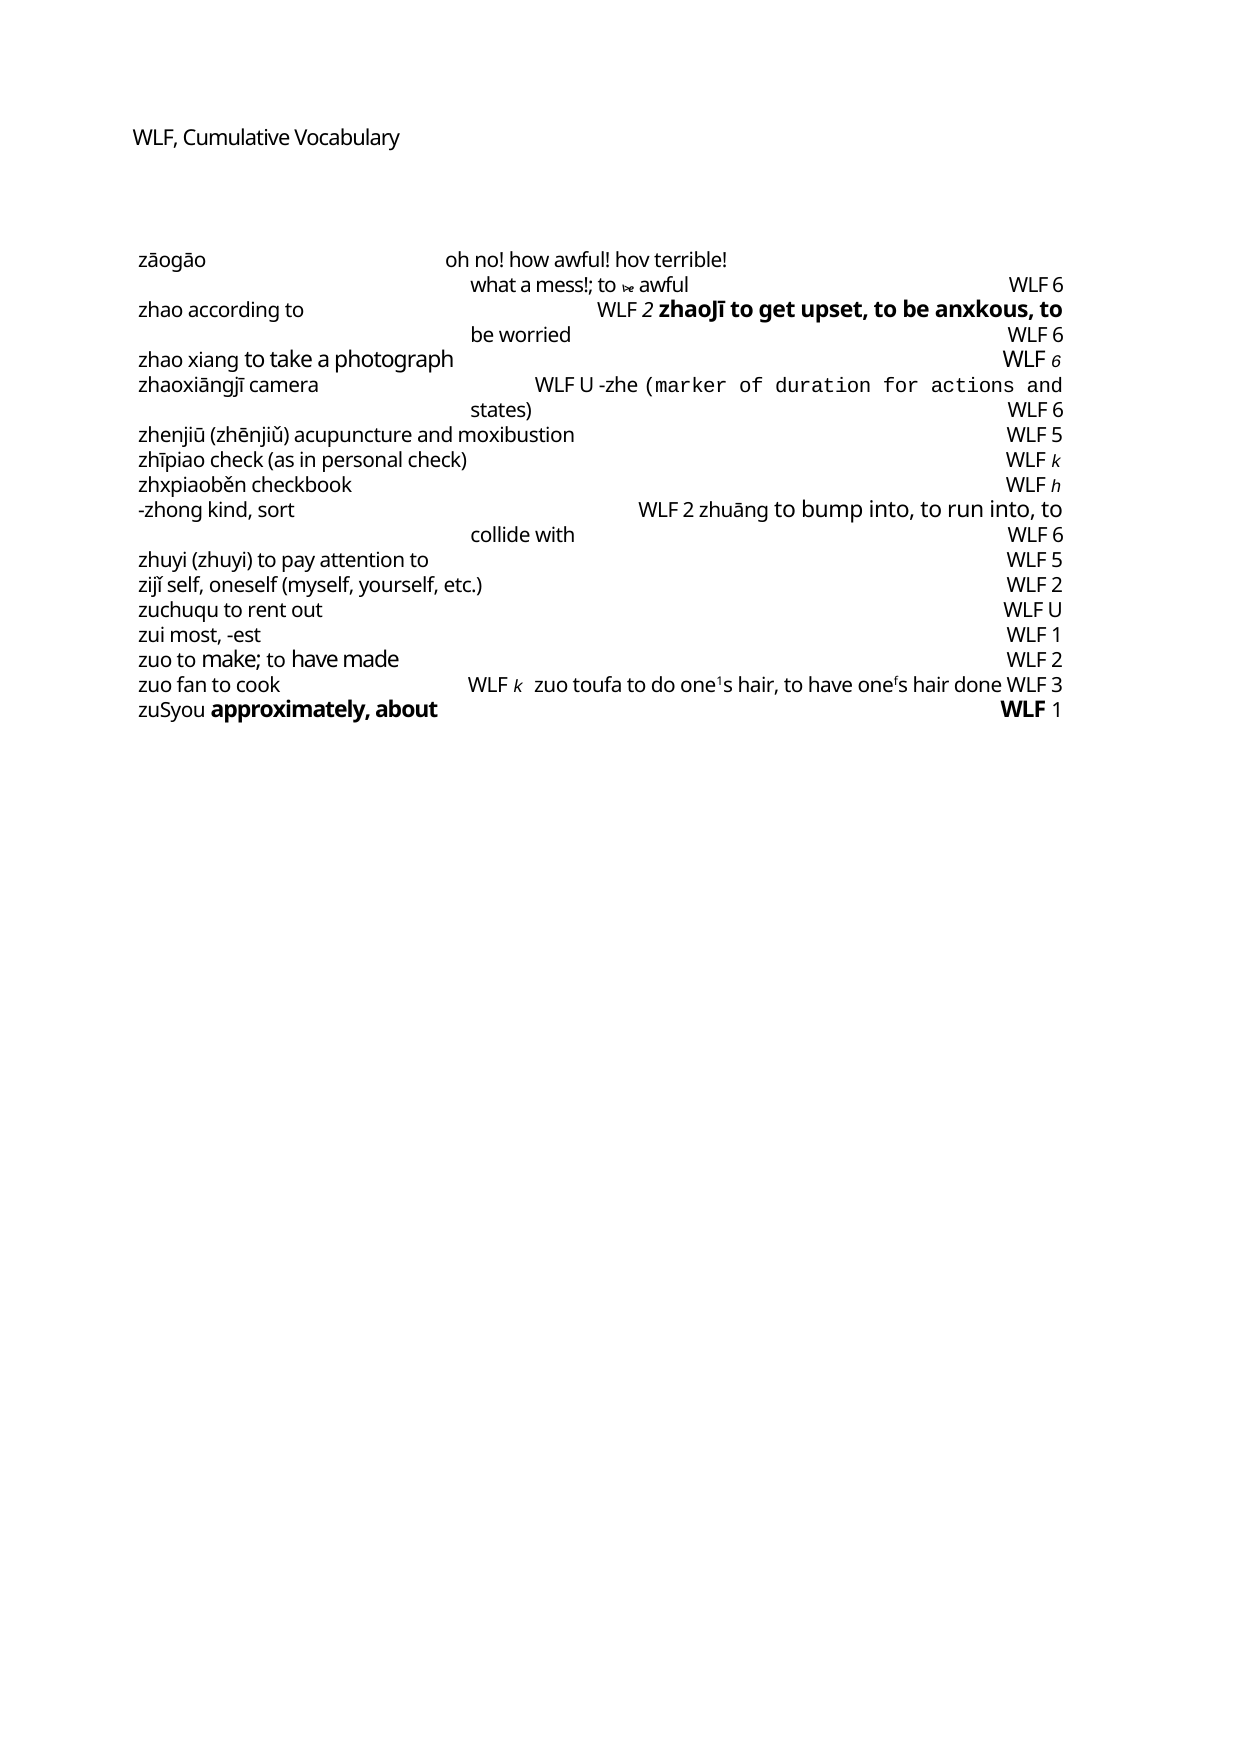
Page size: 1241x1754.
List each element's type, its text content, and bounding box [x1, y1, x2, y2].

text what a mess!; to \>e awful WLF 6 [136, 272, 1064, 297]
text zhuyi (zhuyi) to pay attention to WLF 5 [138, 547, 1066, 572]
text collide with WLF 6 [136, 522, 1064, 547]
text zuo to make; to have made WLF 2 [138, 647, 1066, 672]
text WLF, Cumulative Vocabulary [132, 128, 1133, 149]
text zhenjiū (zhēnjiǔ) acupuncture and moxibustion WLF 5 [138, 422, 1066, 447]
text be worried WLF 6 [136, 322, 1064, 347]
text states) WLF 6 [136, 397, 1064, 422]
text zāogāo oh no! how awful! hov terrible! [138, 247, 1066, 272]
text zijǐ self, oneself (myself, yourself, etc.) WLF 2 [138, 572, 1066, 597]
text zuchuqu to rent out WLF U [138, 597, 1066, 622]
text zui most, -est WLF 1 [138, 622, 1066, 647]
text zuSyou approximately, about WLF 1 [138, 697, 1066, 722]
text zuo fan to cook WLF k zuo toufa to do one1s hair, to have onefs hair done WLF 3 [138, 672, 1064, 697]
text zhīpiao check (as in personal check) WLF k [138, 447, 1066, 472]
text -zhong kind, sort WLF 2 zhuāng to bump into, to run into, to [138, 497, 1064, 522]
text zhao xiang to take a photograph WLF 6 [138, 347, 1066, 372]
text zhaoxiāngjī camera WLF U -zhe (marker of duration for actions and [138, 372, 1064, 397]
text zhao according to WLF 2 zhaoJī to get upset, to be anxkous, to [138, 297, 1064, 322]
text zhxpiaoběn checkbook WLF h [138, 472, 1066, 497]
